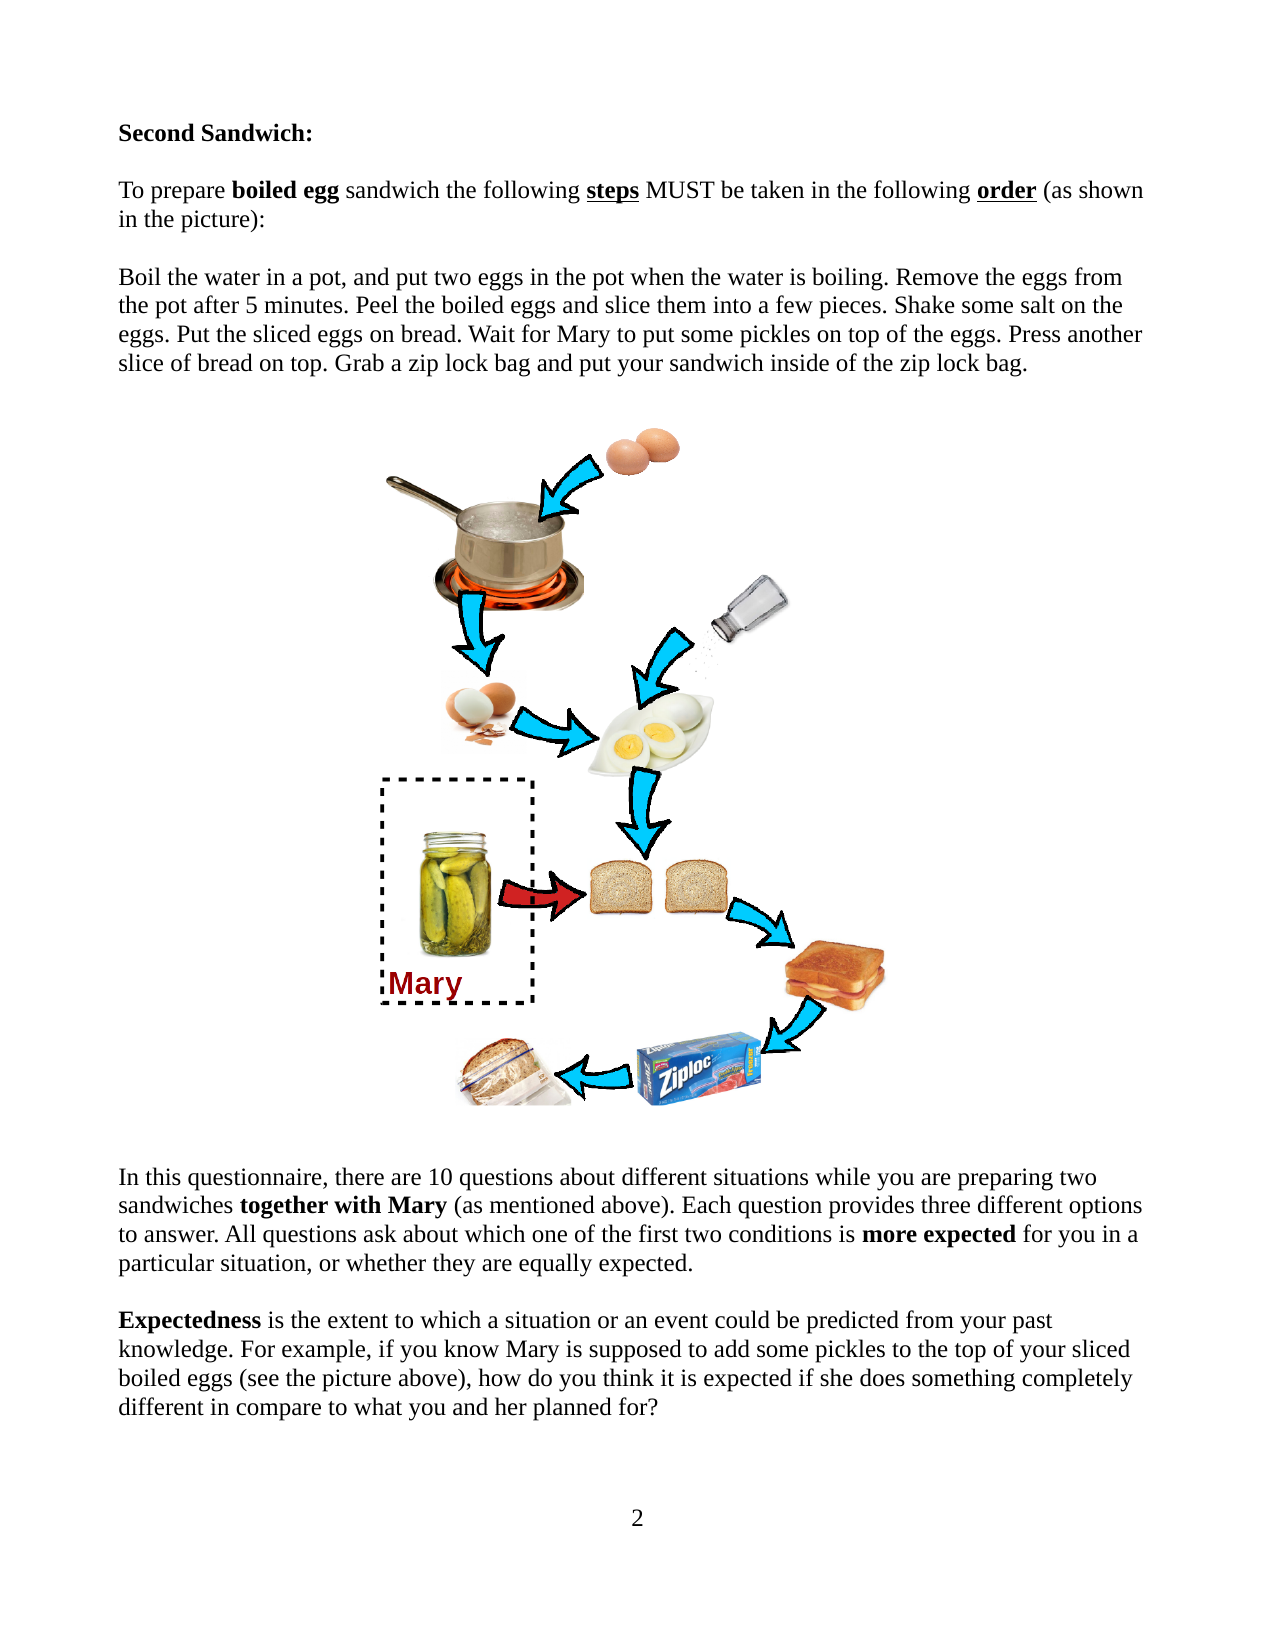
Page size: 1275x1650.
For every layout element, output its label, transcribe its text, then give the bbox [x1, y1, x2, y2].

picture [372, 418, 925, 1133]
text Second Sandwich: [118, 118, 1157, 147]
text In this questionnaire, there are 10 questions about different situations while you are preparing two sandwiches together with Mary (as mentioned above). Each question provides three different options to answer. All questions ask about which one of the first two conditions is more expected for you in a particular situation, or whether they are equally expected. [118, 1162, 1157, 1277]
text Boil the water in a pot, and put two eggs in the pot when the water is boiling. Remove the eggs from the pot after 5 minutes. Peel the boiled eggs and slice them into a few pieces. Shake some salt on the eggs. Put the sliced eggs on bread. Wait for Mary to put some pickles on top of the eggs. Press another slice of bread on top. Grab a zip lock bag and put your sandwich inside of the zip lock bag. [118, 262, 1157, 377]
text Expectedness is the extent to which a situation or an event could be predicted from your past knowledge. For example, if you know Mary is supposed to add some pickles to the top of your sliced boiled eggs (see the picture above), how do you think it is expected if she does something completely different in compare to what you and her planned for? [118, 1305, 1157, 1420]
text To prepare boiled egg sandwich the following steps MUST be taken in the following order (as shown in the picture): [118, 176, 1157, 233]
